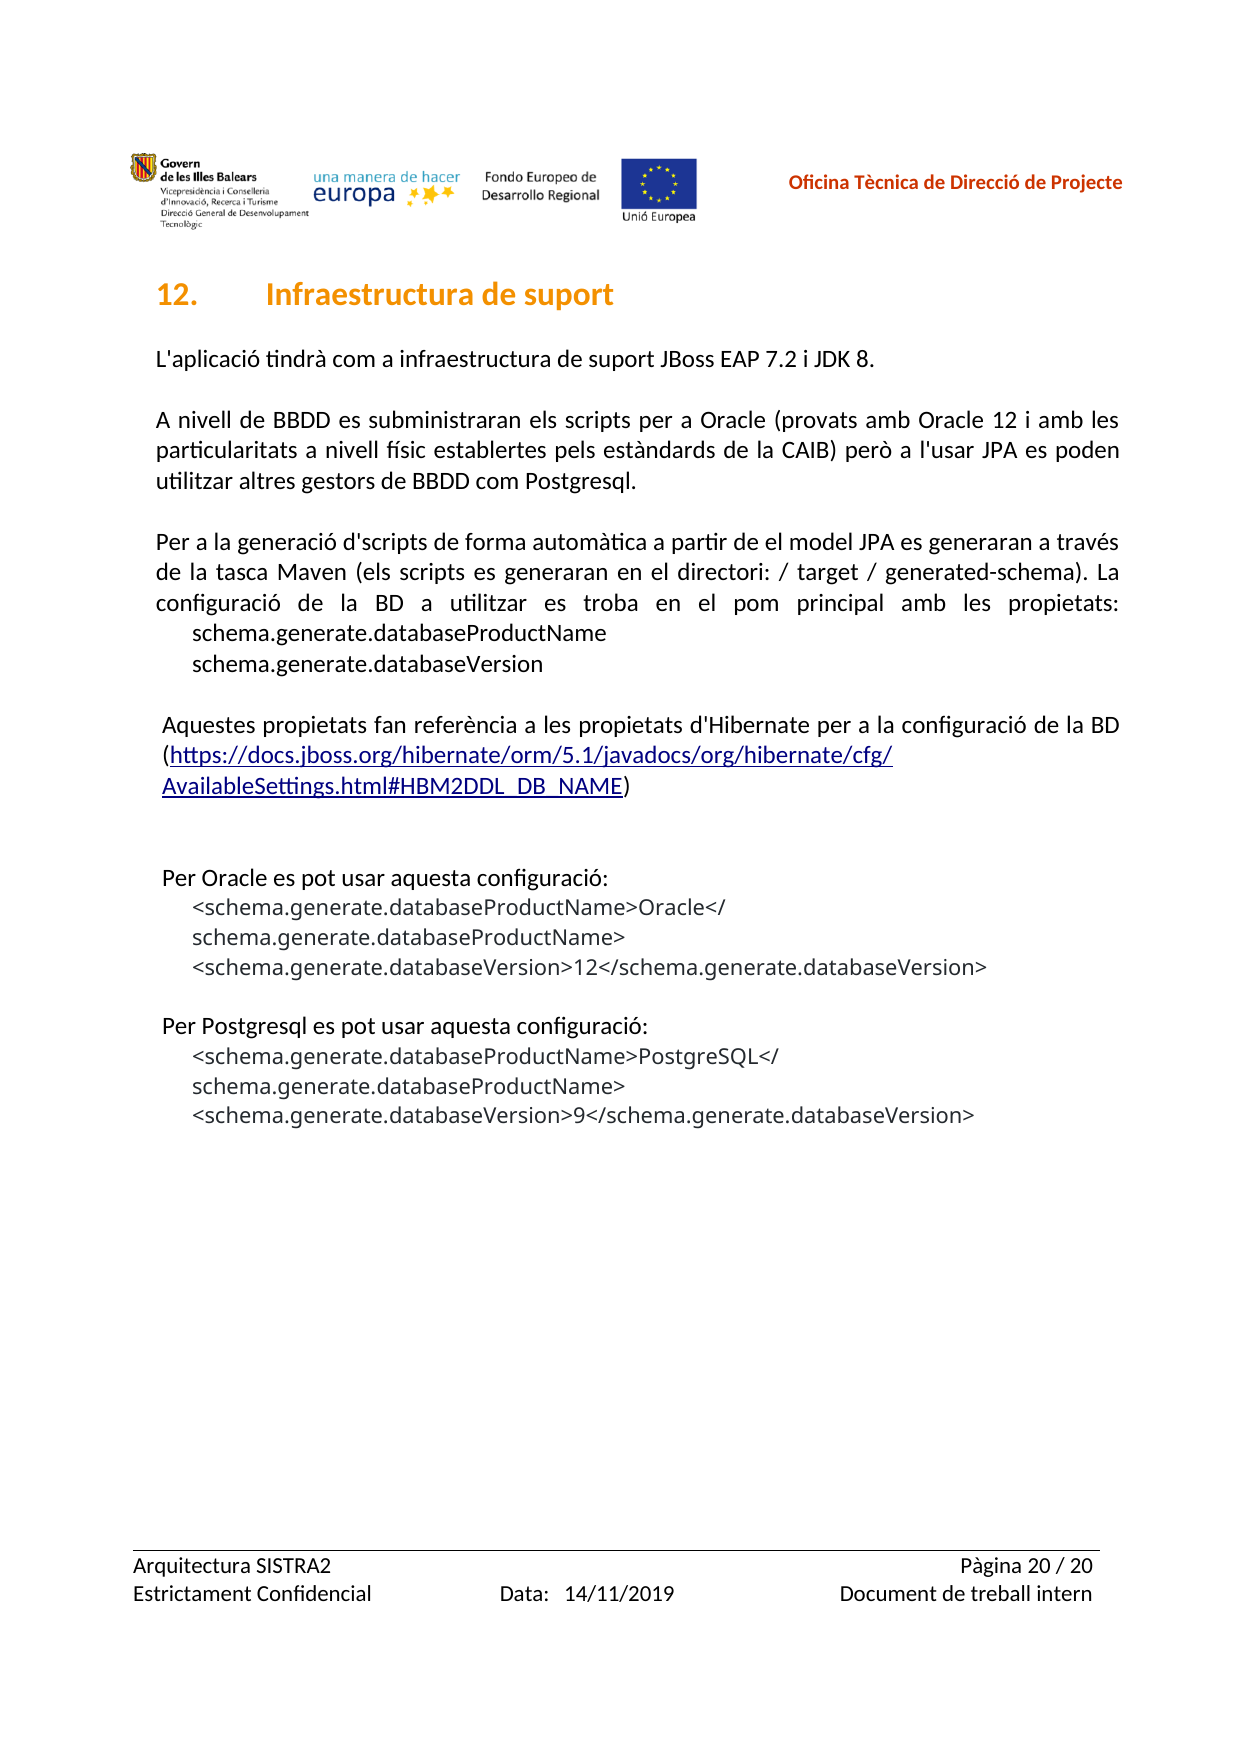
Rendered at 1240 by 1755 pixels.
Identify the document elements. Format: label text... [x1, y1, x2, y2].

text L'aplicació tindrà com a infraestructura de suport JBoss EAP 7.2 i JDK 8. [156, 343, 1121, 373]
text <schema.generate.databaseProductName>PostgreSQL</schema.generate.databaseProductName> <schema.generate.databaseVersion>9</schema.generate.databaseVersion> [192, 1041, 1121, 1130]
text Per Postgresql es pot usar aquesta configuració: [118, 1010, 1121, 1041]
picture [130, 152, 699, 230]
text Aquestes propietats fan referència a les propietats d'Hibernate per a la configuració de la BD (https://docs.jboss.org/hibernate/orm/5.1/javadocs/org/hibernate/cfg/AvailableSettings.html#HBM2DDL_DB_NAME) [162, 709, 1121, 801]
subtitle Infraestructura de suport [156, 273, 1121, 314]
text A nivell de BBDD es subministraran els scripts per a Oracle (provats amb Oracle 12 i amb les particularitats a nivell físic establertes pels estàndards de la CAIB) però a l'usar JPA es poden utilitzar altres gestors de BBDD com Postgresql. [156, 404, 1121, 496]
text <schema.generate.databaseProductName>Oracle</schema.generate.databaseProductName> <schema.generate.databaseVersion>12</schema.generate.databaseVersion> [192, 892, 1121, 982]
text Per a la generació d'scripts de forma automàtica a partir de el model JPA es generaran a través de la tasca Maven (els scripts es generaran en el directori: / target / generated-schema). La configuració de la BD a utilitzar es troba en el pom principal amb les propietats: schema.generate.databaseProductName [156, 526, 1121, 648]
text Per Oracle es pot usar aquesta configuració: [118, 862, 1121, 892]
text schema.generate.databaseVersion [156, 648, 1121, 679]
